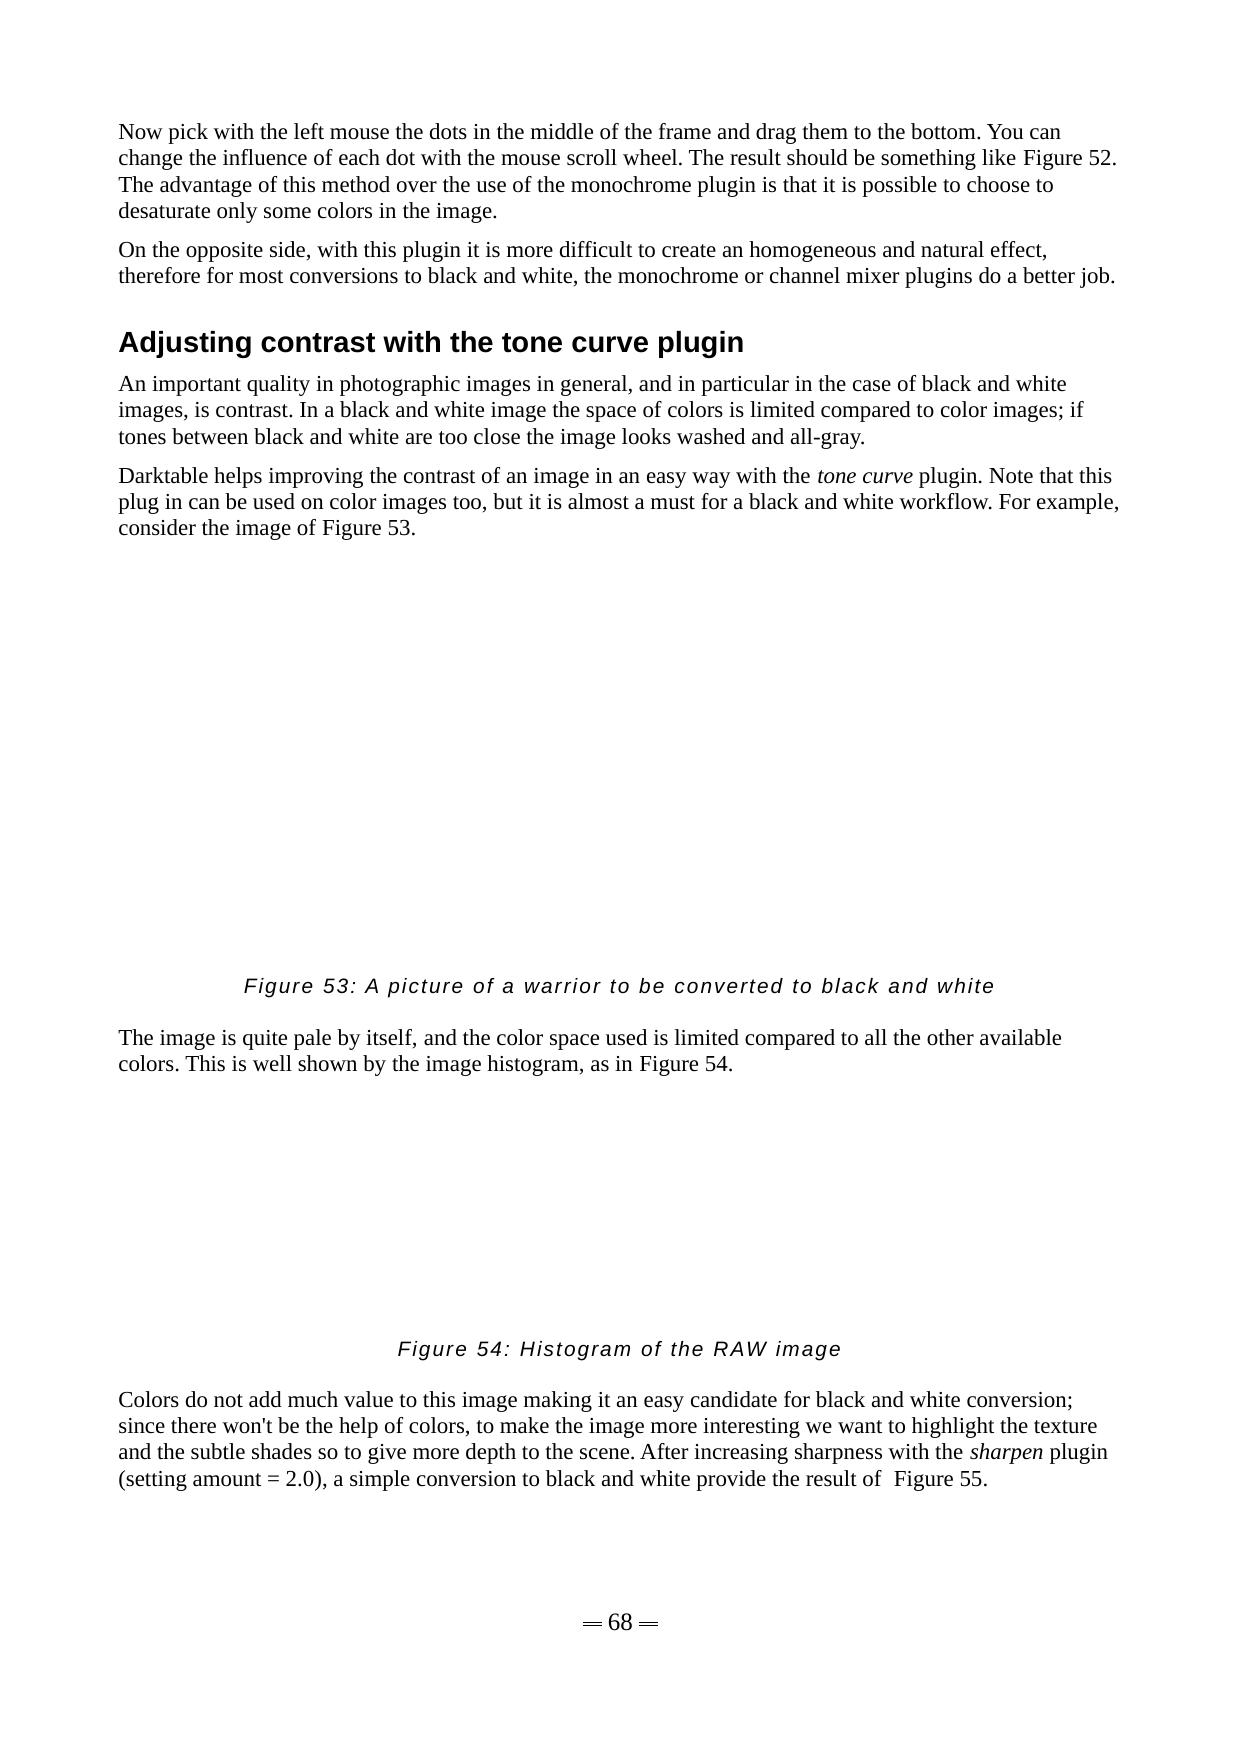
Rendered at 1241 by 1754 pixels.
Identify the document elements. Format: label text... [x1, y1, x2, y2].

subtitle Adjusting contrast with the tone curve plugin [118, 325, 1122, 358]
text Darktable helps improving the contrast of an image in an easy way with the tone curve plugin. Note that this plug in can be used on color images too, but it is almost a must for a black and white workflow. For example, consider the image of Figure 53. [118, 462, 1122, 541]
text Figure 53: A picture of a warrior to be converted to black and white [223, 570, 1017, 998]
text Colors do not add much value to this image making it an easy candidate for black and white conversion; since there won't be the help of colors, to make the image more interesting we want to highlight the texture and the subtle shades so to give more depth to the scene. After increasing sharpness with the sharpen plugin (setting amount = 2.0), a simple conversion to black and white provide the result of Figure 55. [118, 1089, 1122, 1491]
text On the opposite side, with this plugin it is more difficult to create an homogeneous and natural effect, therefore for most conversions to black and white, the monochrome or channel mixer plugins do a better job. [118, 236, 1122, 289]
text An important quality in photographic images in general, and in particular in the case of black and white images, is contrast. In a black and white image the space of colors is limited compared to color images; if tones between black and white are too close the image looks washed and all-gray. [118, 370, 1122, 449]
text Figure 54: Histogram of the RAW image [380, 1116, 860, 1360]
text Now pick with the left mouse the dots in the middle of the frame and drag them to the bottom. You can change the influence of each dot with the mouse scroll wheel. The result should be something like Figure 52. The advantage of this method over the use of the monochrome plugin is that it is possible to choose to desaturate only some colors in the image. [118, 118, 1122, 223]
text The image is quite pale by itself, and the color space used is limited compared to all the other available colors. This is well shown by the image histogram, as in Figure 54. [118, 553, 1122, 1076]
